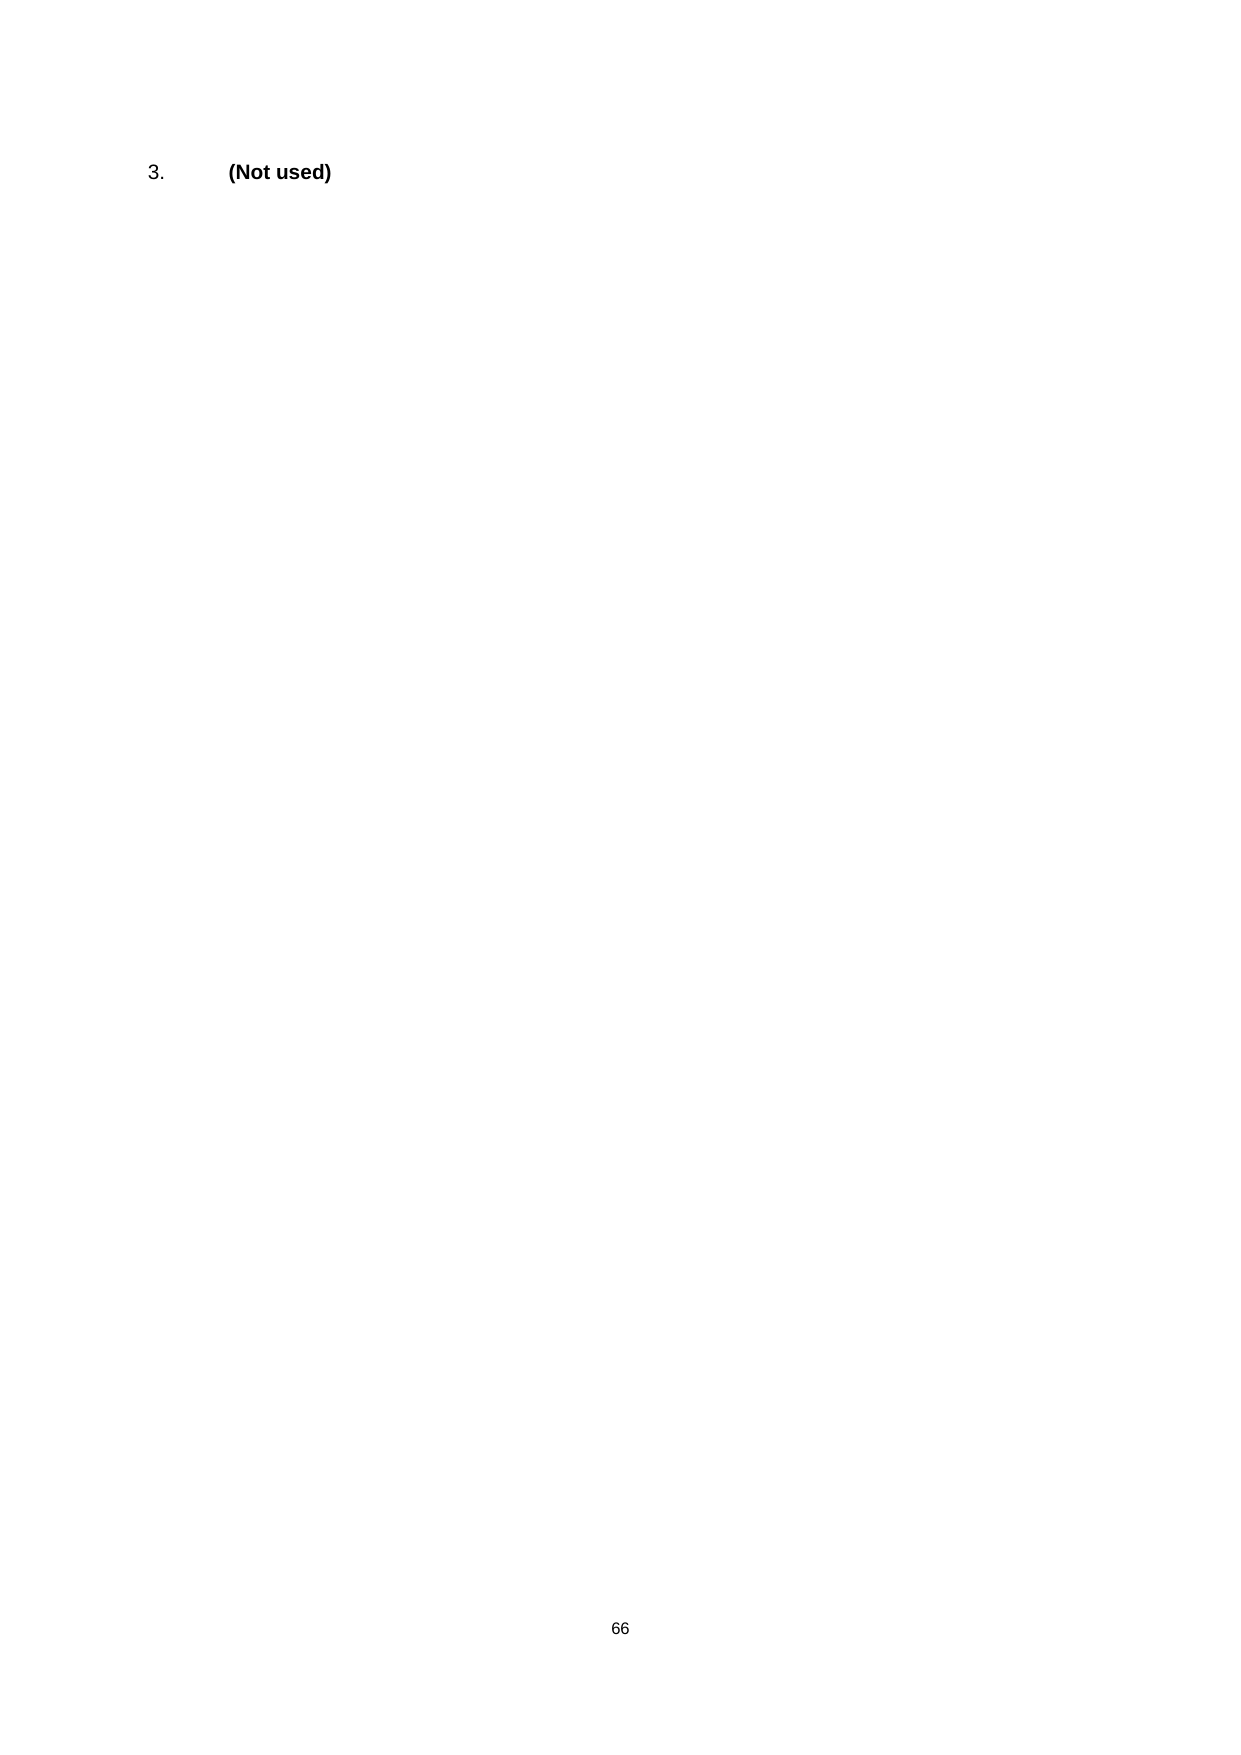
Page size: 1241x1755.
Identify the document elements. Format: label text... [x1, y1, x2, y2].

list (Not used) [148, 160, 1093, 184]
